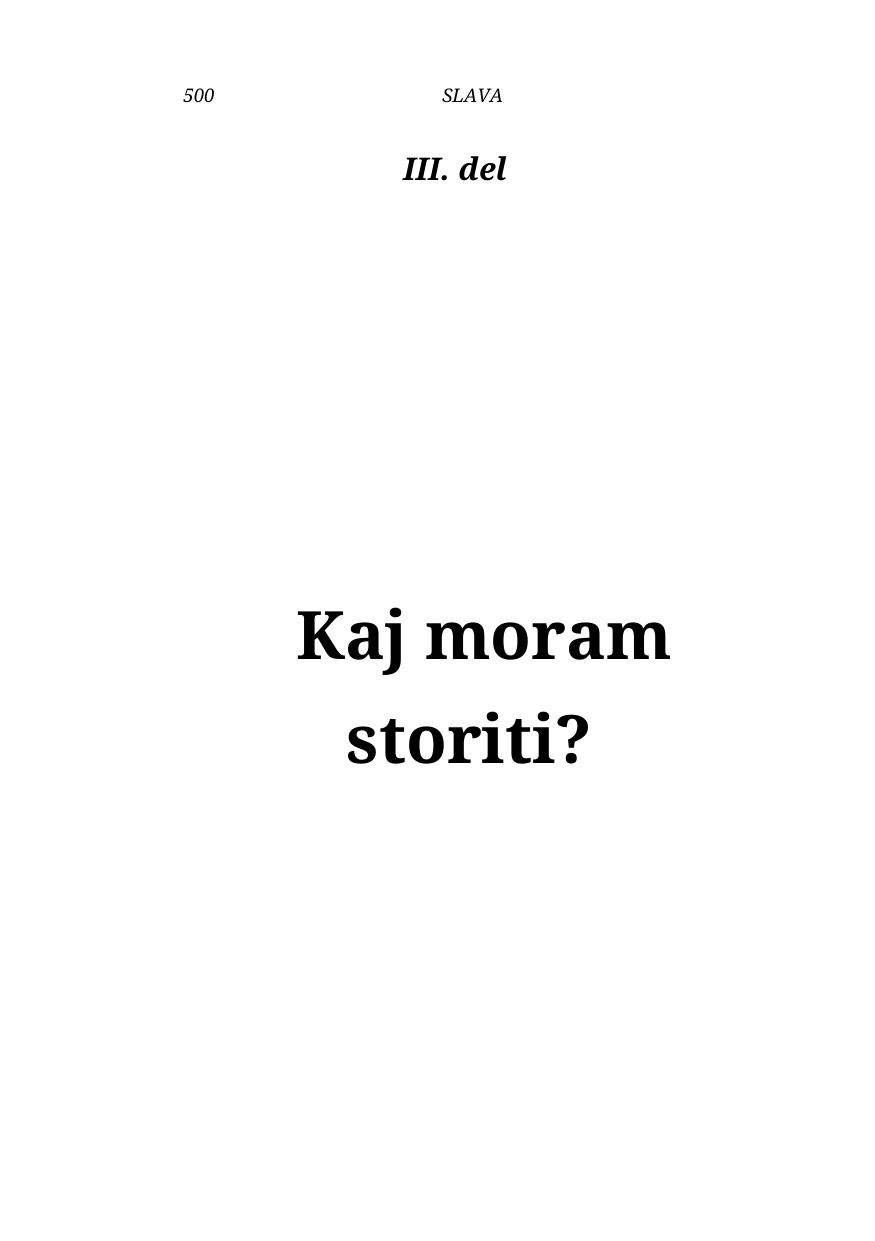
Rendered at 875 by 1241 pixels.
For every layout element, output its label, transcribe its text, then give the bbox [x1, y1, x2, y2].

subtitle III. del [153, 147, 756, 189]
subtitle Kaj moram storiti? [153, 588, 756, 783]
